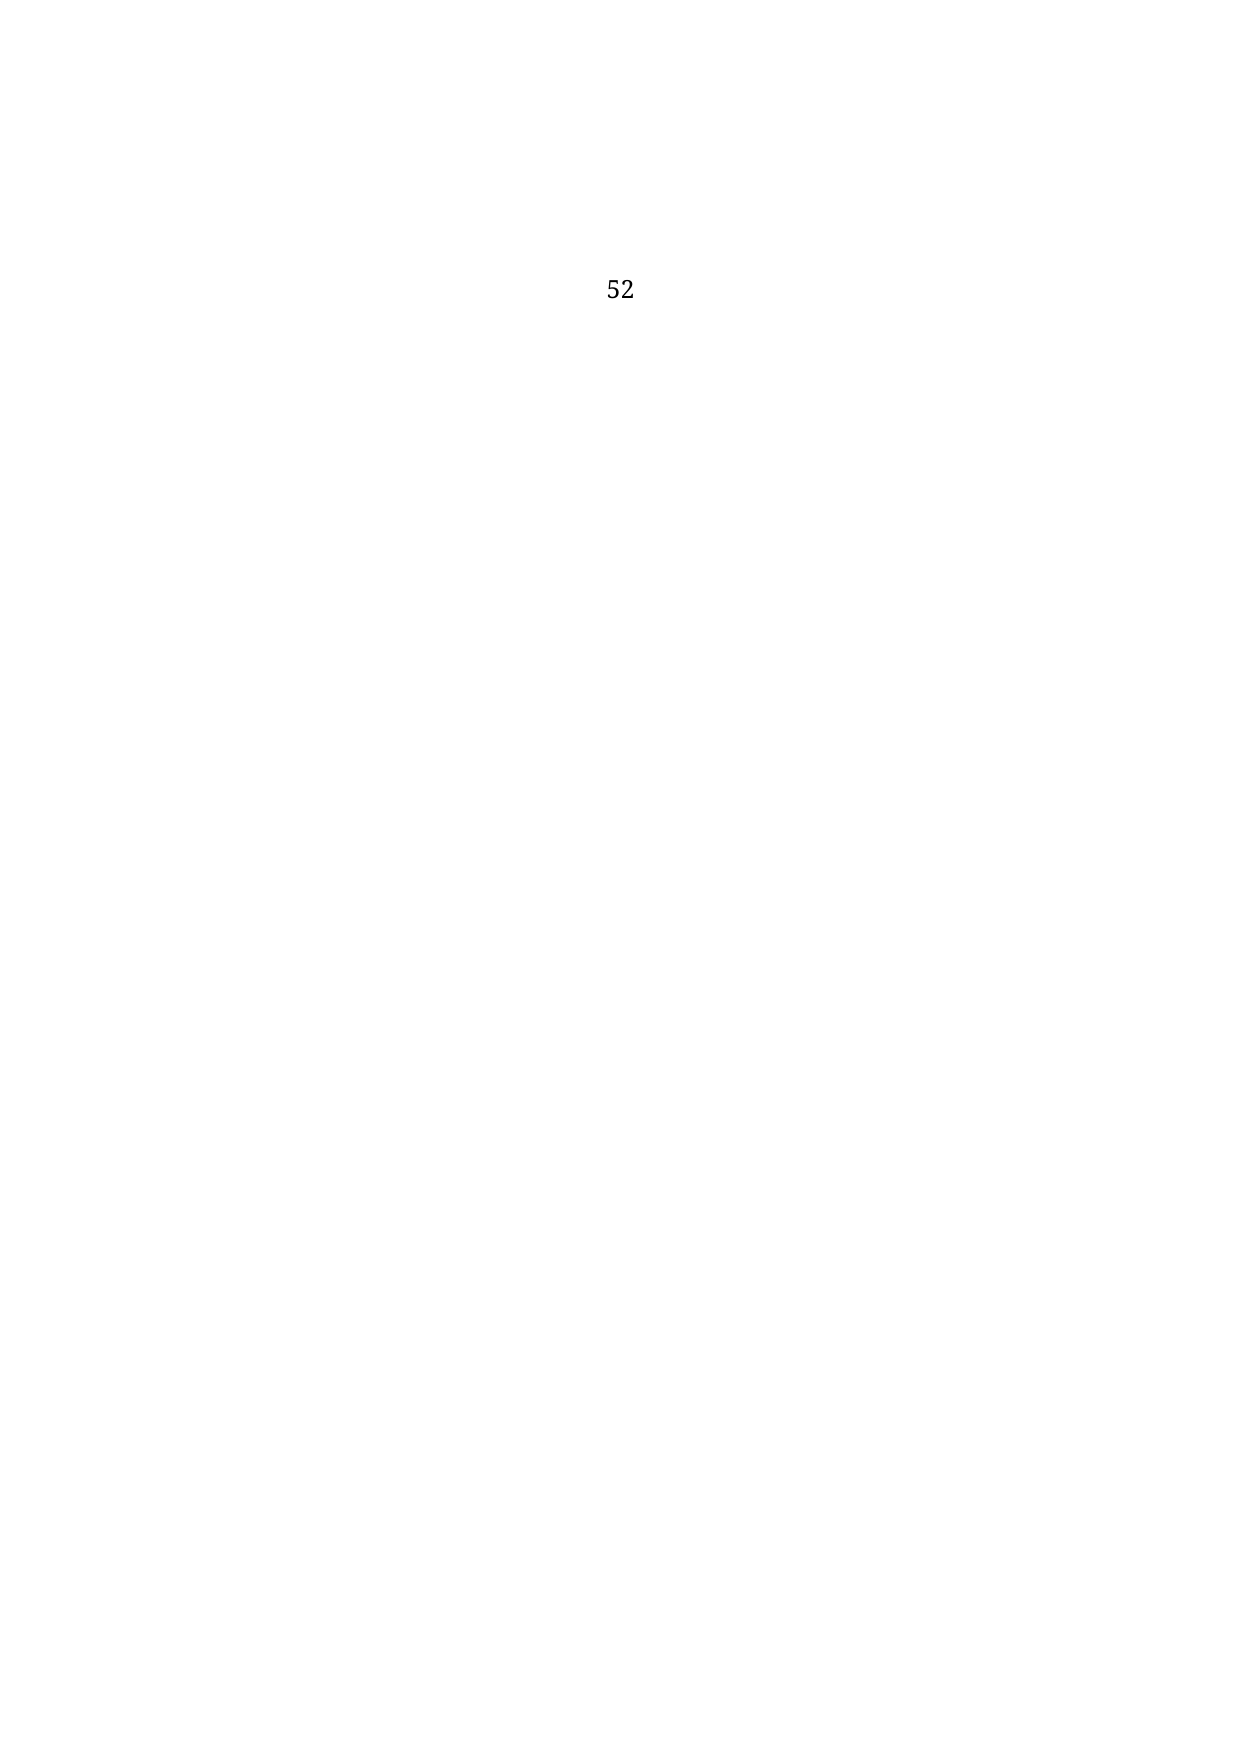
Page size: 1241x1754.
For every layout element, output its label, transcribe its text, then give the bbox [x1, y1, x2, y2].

text 52 [602, 272, 638, 306]
